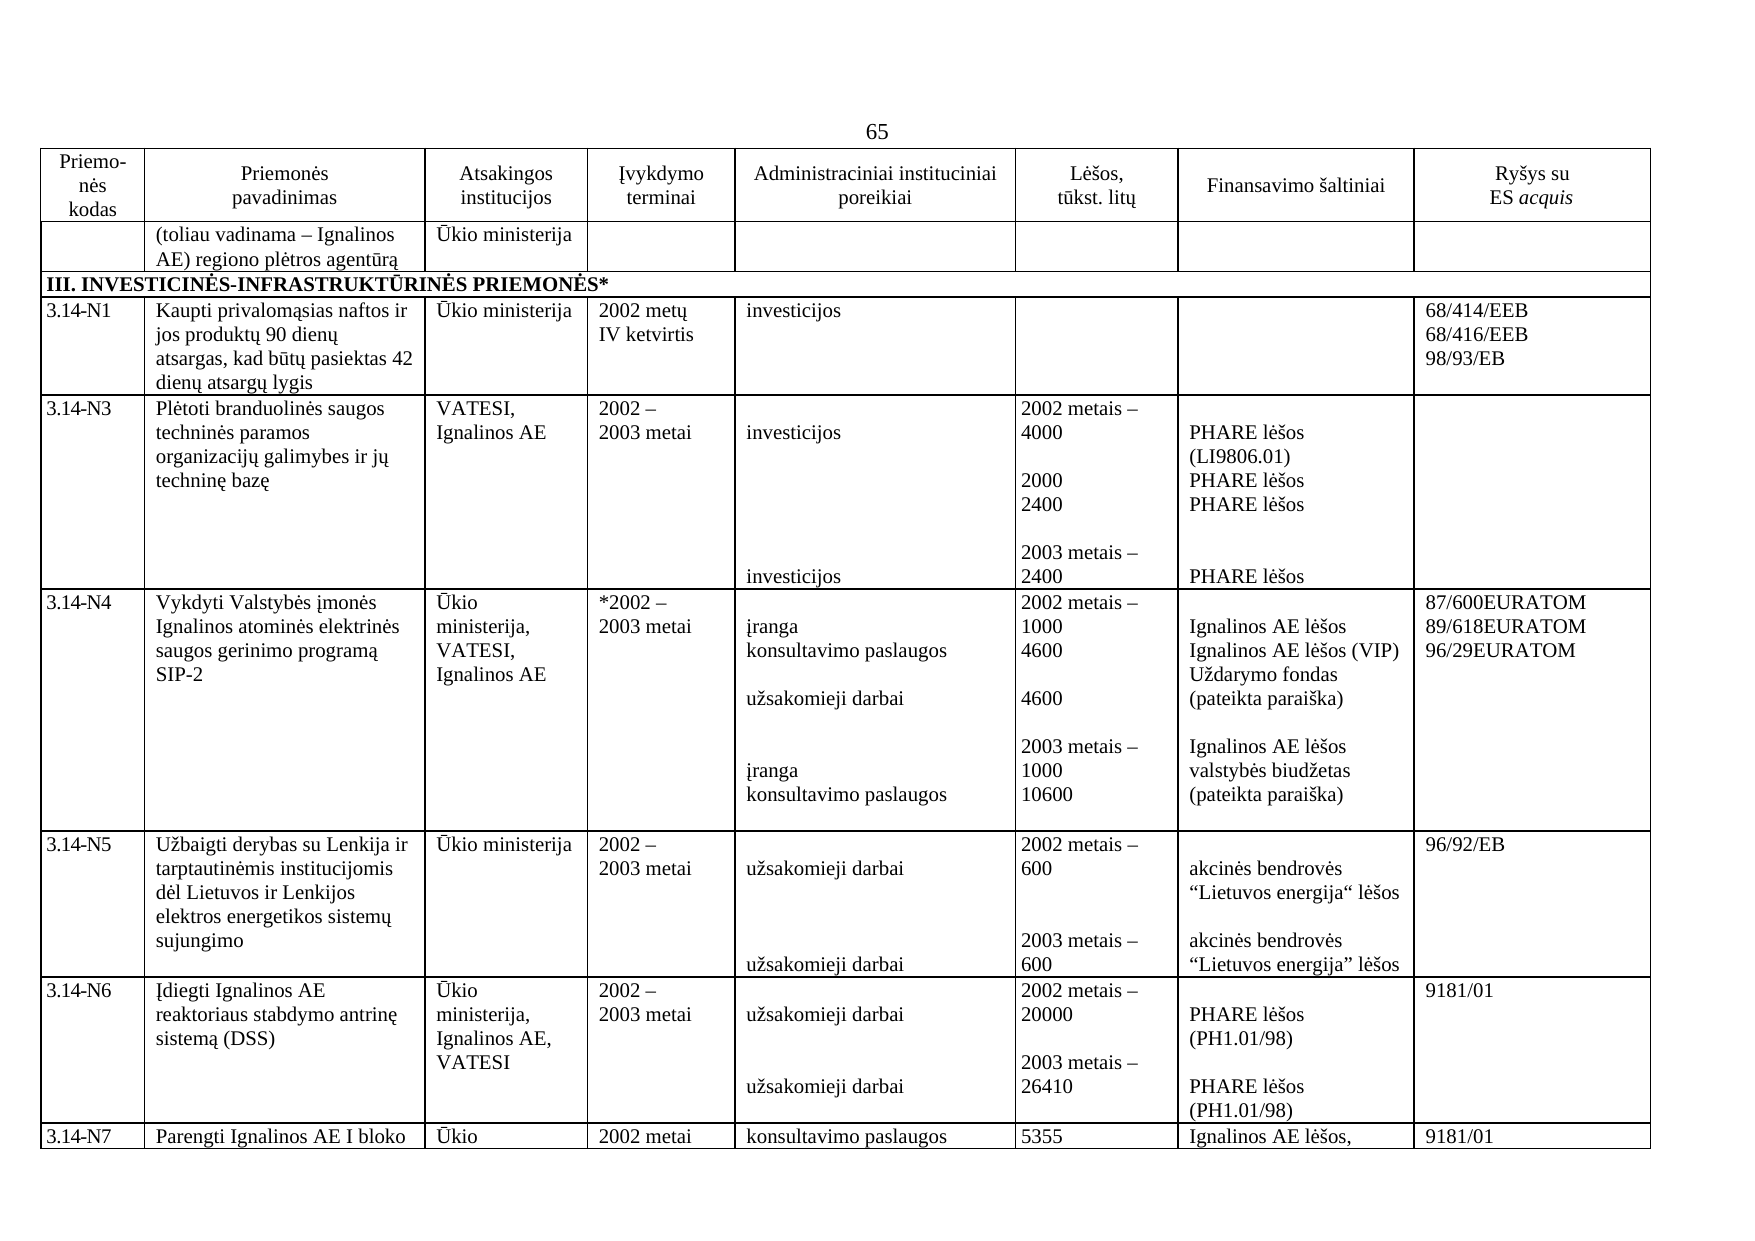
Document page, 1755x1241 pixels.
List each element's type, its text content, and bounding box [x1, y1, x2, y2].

table_cell Užbaigti derybas su Lenkija ir tarptautinėmis institucijomis dėl Lietuvos ir Lenkijos elektros energetikos sistemų sujungimo [145, 832, 424, 976]
table_cell 2002 – 2003 metai [588, 832, 734, 976]
table_cell 3.14-N7 [42, 1124, 144, 1148]
table_cell 5355 [1016, 1124, 1177, 1148]
table_cell 2002 metais – 4000 2000 2400 2003 metais –2400 [1016, 396, 1177, 588]
table_cell [1415, 222, 1650, 271]
table_cell Ignalinos AE lėšos Ignalinos AE lėšos (VIP) Uždarymo fondas (pateikta paraiška) Ignalinos AE lėšos valstybės biudžetas (pateikta paraiška) [1179, 590, 1413, 830]
table_cell 9181/01 [1415, 1124, 1650, 1148]
table_cell Ūkio ministerija [426, 832, 587, 976]
table_cell investicijos investicijos [736, 396, 1015, 588]
table_cell Ignalinos AE lėšos, [1179, 1124, 1413, 1148]
table_cell 87/600EURATOM 89/618EURATOM 96/29EURATOM [1415, 590, 1650, 830]
table_header Priemonės pavadinimas [145, 149, 424, 221]
table_header Administraciniai instituciniai poreikiai [736, 149, 1015, 221]
table_cell užsakomieji darbai užsakomieji darbai [736, 832, 1015, 976]
table_cell [1179, 222, 1413, 271]
table_cell investicijos [736, 298, 1015, 394]
table_cell 2002 – 2003 metai [588, 978, 734, 1122]
table_cell 2002 metai [588, 1124, 734, 1148]
table_cell 2002 – 2003 metai [588, 396, 734, 588]
table_cell užsakomieji darbai užsakomieji darbai [736, 978, 1015, 1122]
table_cell *2002 – 2003 metai [588, 590, 734, 830]
table_cell 3.14-N1 [42, 298, 144, 394]
table_cell Ūkio ministerija [426, 222, 587, 271]
table_cell konsultavimo paslaugos [736, 1124, 1015, 1148]
table_cell Parengti Ignalinos AE I bloko [145, 1124, 424, 1148]
table_cell 2002 metų IV ketvirtis [588, 298, 734, 394]
table_cell 3.14-N6 [42, 978, 144, 1122]
table_cell III. Investicinės-infrastruktūrinės priemonės* [42, 272, 1650, 296]
table_cell Vykdyti Valstybės įmonės Ignalinos atominės elektrinės saugos gerinimo programą SIP-2 [145, 590, 424, 830]
table_cell 3.14-N5 [42, 832, 144, 976]
table_cell akcinės bendrovės “Lietuvos energija“ lėšos akcinės bendrovės “Lietuvos energija” lėšos [1179, 832, 1413, 976]
table_cell Ūkio ministerija [426, 298, 587, 394]
table_cell Ūkio [426, 1124, 587, 1148]
table_cell Ūkio ministerija, VATESI, Ignalinos AE [426, 590, 587, 830]
table_cell Plėtoti branduolinės saugos techninės paramos organizacijų galimybes ir jų techninę bazę [145, 396, 424, 588]
table_header Įvykdymo terminai [588, 149, 734, 221]
table_header Lėšos, tūkst. litų [1016, 149, 1177, 221]
table_header Finansavimo šaltiniai [1179, 149, 1413, 221]
table_cell (toliau vadinama – Ignalinos AE) regiono plėtros agentūrą [145, 222, 424, 271]
table_header Priemo-nės kodas [41, 149, 144, 221]
table_cell PHARE lėšos (PH1.01/98) PHARE lėšos (PH1.01/98) [1179, 978, 1413, 1122]
table_cell 3.14-N4 [42, 590, 144, 830]
table_cell 2002 metais – 1000 4600 4600 2003 metais – 1000 10600 [1016, 590, 1177, 830]
table_cell 9181/01 [1415, 978, 1650, 1122]
table_cell [42, 222, 144, 271]
table_cell PHARE lėšos (LI9806.01) PHARE lėšos PHARE lėšos PHARE lėšos [1179, 396, 1413, 588]
table_cell [736, 222, 1015, 271]
table_cell [588, 222, 734, 271]
table_cell 2002 metais – 20000 2003 metais – 26410 [1016, 978, 1177, 1122]
table_cell [1179, 298, 1413, 394]
table_cell 3.14-N3 [42, 396, 144, 588]
table_cell 68/414/EEB 68/416/EEB 98/93/EB [1415, 298, 1650, 394]
table_cell Ūkio ministerija, Ignalinos AE, VATESI [426, 978, 587, 1122]
table_cell Įdiegti Ignalinos AE reaktoriaus stabdymo antrinę sistemą (DSS) [145, 978, 424, 1122]
table_cell įranga konsultavimo paslaugos užsakomieji darbai įranga konsultavimo paslaugos [736, 590, 1015, 830]
table_cell [1016, 222, 1177, 271]
table_header Ryšys su ES acquis [1415, 149, 1650, 221]
table_cell [1415, 396, 1650, 588]
table_cell [1016, 298, 1177, 394]
table_cell Kaupti privalomąsias naftos ir jos produktų 90 dienų atsargas, kad būtų pasiektas 42 dienų atsargų lygis [145, 298, 424, 394]
table_header Atsakingos institucijos [426, 149, 587, 221]
table_cell 2002 metais – 600 2003 metais – 600 [1016, 832, 1177, 976]
table_cell VATESI, Ignalinos AE [426, 396, 587, 588]
table_cell 96/92/EB [1415, 832, 1650, 976]
